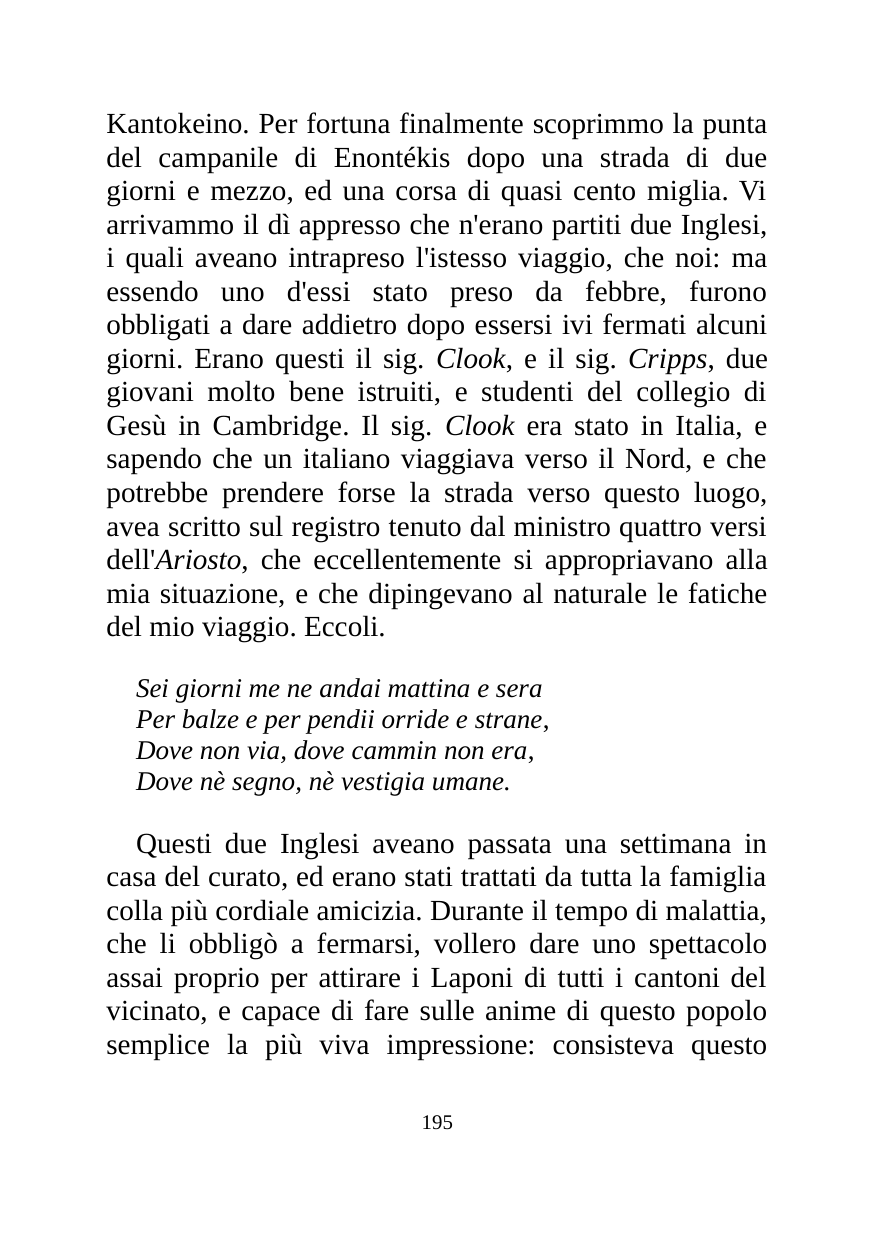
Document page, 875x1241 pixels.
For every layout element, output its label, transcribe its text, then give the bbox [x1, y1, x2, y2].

text Sei giorni me ne andai mattina e sera [106, 672, 768, 703]
text Dove non via, dove cammin non era, [106, 734, 768, 766]
text Per balze e per pendii orride e strane, [106, 703, 768, 734]
text Questi due Inglesi aveano passata una settimana in casa del curato, ed erano stati trattati da tutta la famiglia colla più cordiale amicizia. Durante il tempo di malattia, che li obbligò a fermarsi, vollero dare uno spettacolo assai proprio per attirare i Laponi di tutti i cantoni del vicinato, e capace di fare sulle anime di questo popolo semplice la più viva impressione: consisteva questo [106, 826, 768, 1061]
text Kantokeino. Per fortuna finalmente scoprimmo la punta del campanile di Enontékis dopo una strada di due giorni e mezzo, ed una corsa di quasi cento miglia. Vi arrivammo il dì appresso che n'erano partiti due Inglesi, i quali aveano intrapreso l'istesso viaggio, che noi: ma essendo uno d'essi stato preso da febbre, furono obbligati a dare addietro dopo essersi ivi fermati alcuni giorni. Erano questi il sig. Clook, e il sig. Cripps, due giovani molto bene istruiti, e studenti del collegio di Gesù in Cambridge. Il sig. Clook era stato in Italia, e sapendo che un italiano viaggiava verso il Nord, e che potrebbe prendere forse la strada verso questo luogo, avea scritto sul registro tenuto dal ministro quattro versi dell'Ariosto, che eccellentemente si appropriavano alla mia situazione, e che dipingevano al naturale le fatiche del mio viaggio. Eccoli. [106, 106, 768, 643]
text Dove nè segno, nè vestigia umane. [106, 766, 768, 797]
